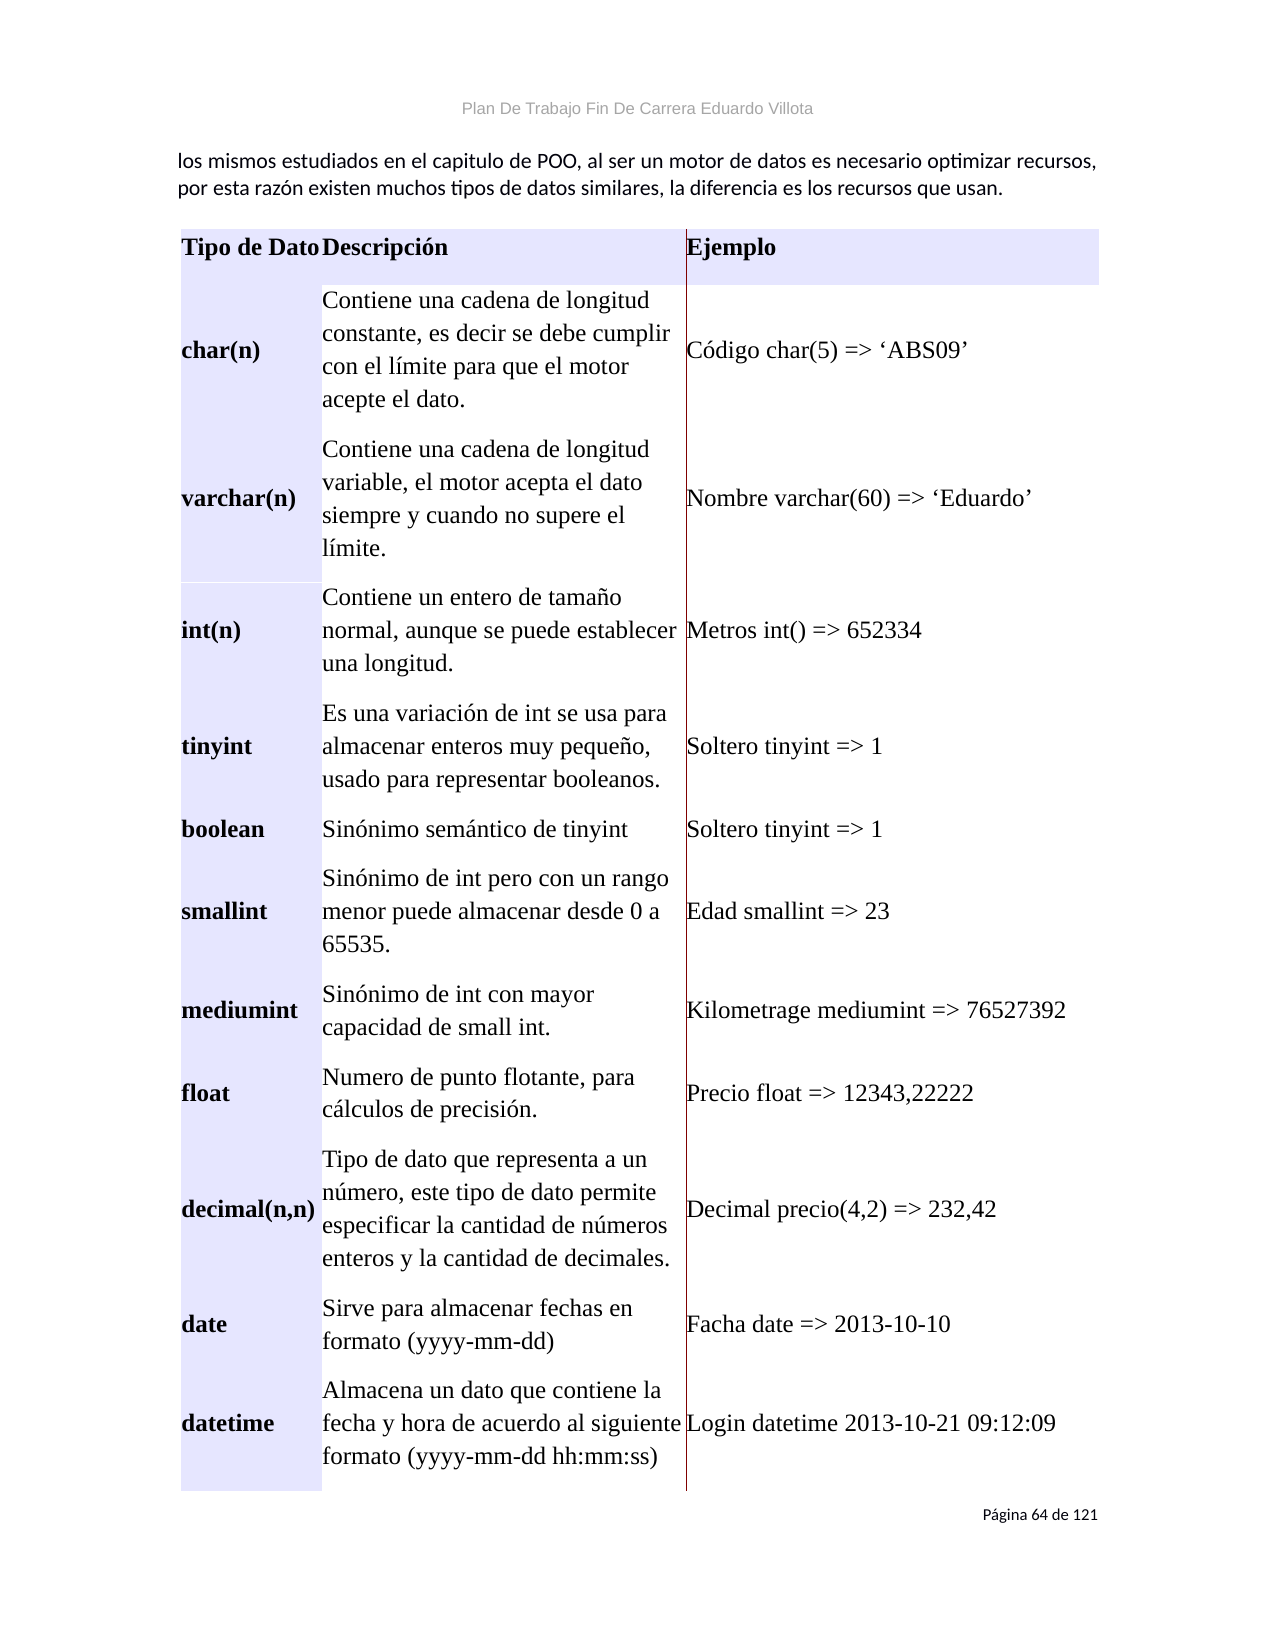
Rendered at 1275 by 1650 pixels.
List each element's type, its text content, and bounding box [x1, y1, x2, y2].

table_cell Contiene una cadena de longitud constante, es decir se debe cumplir con el límite para que el motor acepte el dato. [322, 285, 686, 434]
table_cell Sinónimo semántico de tinyint [322, 814, 686, 863]
table_cell char(n) [181, 285, 322, 434]
table_cell date [181, 1293, 322, 1375]
table_cell Contiene un entero de tamaño normal, aunque se puede establecer una longitud. [322, 583, 686, 698]
table_cell decimal(n,n) [181, 1144, 322, 1293]
table_cell smallint [181, 863, 322, 979]
table_cell Sirve para almacenar fechas en formato (yyyy-mm-dd) [322, 1293, 686, 1375]
table_cell Sinónimo de int con mayor capacidad de small int. [322, 979, 686, 1062]
table_cell Metros int() => 652334 [687, 583, 1099, 698]
table_cell boolean [181, 814, 322, 863]
table_cell Sinónimo de int pero con un rango menor puede almacenar desde 0 a 65535. [322, 863, 686, 979]
table_cell Nombre varchar(60) => ‘Eduardo’ [687, 434, 1099, 582]
table_cell Facha date => 2013-10-10 [687, 1293, 1099, 1375]
table_cell Es una variación de int se usa para almacenar enteros muy pequeño, usado para representar booleanos. [322, 698, 686, 814]
table_cell Almacena un dato que contiene la fecha y hora de acuerdo al siguiente formato (yyyy-mm-dd hh:mm:ss) [322, 1375, 686, 1491]
table_cell tinyint [181, 698, 322, 814]
table_cell datetime [181, 1375, 322, 1491]
table_cell Tipo de dato que representa a un número, este tipo de dato permite especificar la cantidad de números enteros y la cantidad de decimales. [322, 1144, 686, 1293]
table_cell Soltero tinyint => 1 [687, 814, 1099, 863]
table_header Tipo de Dato [181, 229, 322, 285]
table_cell Soltero tinyint => 1 [687, 698, 1099, 814]
table_cell int(n) [181, 583, 322, 698]
table_cell Numero de punto flotante, para cálculos de precisión. [322, 1062, 686, 1144]
table_cell Precio float => 12343,22222 [687, 1062, 1099, 1144]
table_cell float [181, 1062, 322, 1144]
table_cell Decimal precio(4,2) => 232,42 [687, 1144, 1099, 1293]
table_header Ejemplo [687, 229, 1099, 285]
table_cell Código char(5) => ‘ABS09’ [687, 285, 1099, 434]
table_cell Login datetime 2013-10-21 09:12:09 [687, 1375, 1099, 1491]
table_cell mediumint [181, 979, 322, 1062]
text los mismos estudiados en el capitulo de POO, al ser un motor de datos es necesario optimizar recursos, por esta razón existen muchos tipos de datos similares, la diferencia es los recursos que usan. [177, 148, 1098, 201]
table_header Descripción [322, 229, 686, 285]
table_cell varchar(n) [181, 434, 322, 582]
table_cell Contiene una cadena de longitud variable, el motor acepta el dato siempre y cuando no supere el límite. [322, 434, 686, 582]
table_cell Edad smallint => 23 [687, 863, 1099, 979]
table_cell Kilometrage mediumint => 76527392 [687, 979, 1099, 1062]
